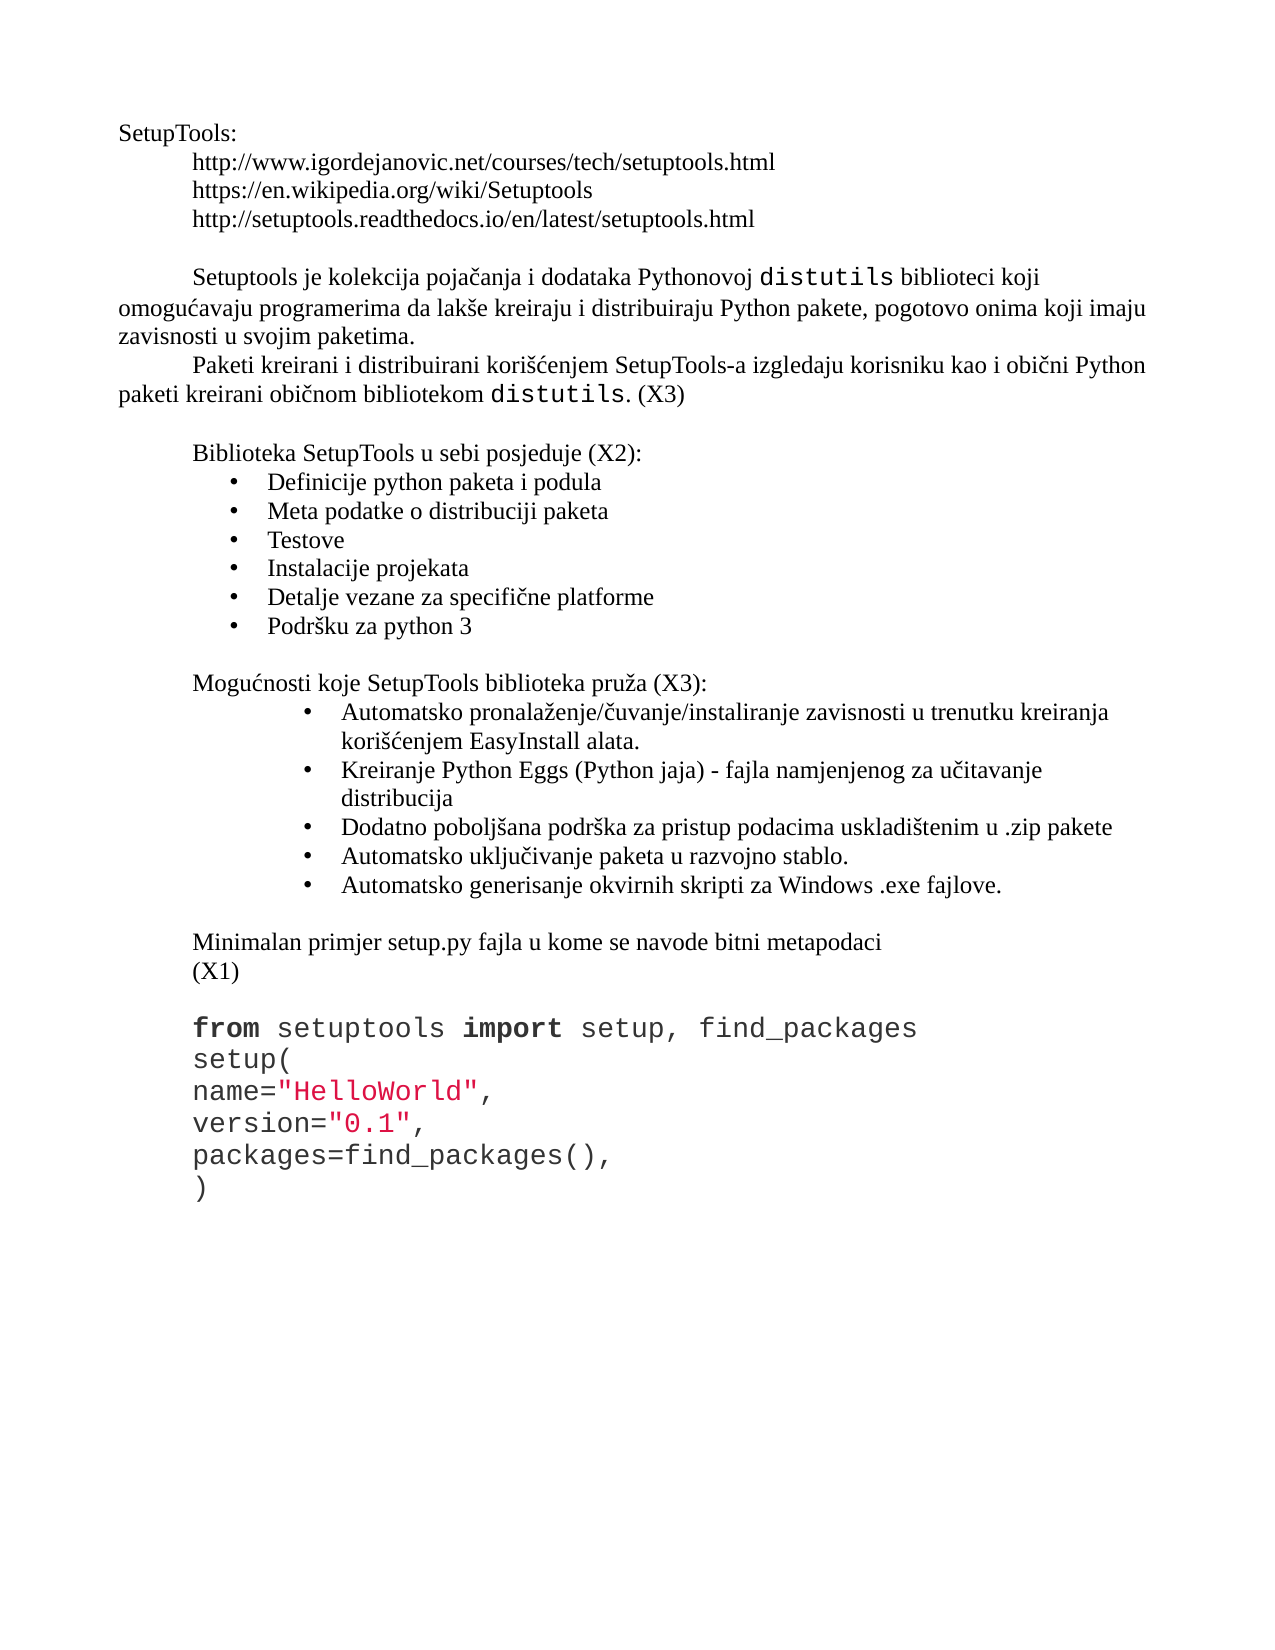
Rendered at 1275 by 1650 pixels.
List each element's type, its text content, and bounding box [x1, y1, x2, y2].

text from setuptools import setup, find_packages [118, 1013, 1157, 1045]
text version="0.1", [118, 1109, 1157, 1141]
list Automatsko pronalaženje/čuvanje/instaliranje zavisnosti u trenutku kreiranja korišćenjem EasyInstall alata. [303, 697, 1157, 755]
text http://www.igordejanovic.net/courses/tech/setuptools.html [118, 147, 1157, 176]
text packages=find_packages(), [118, 1141, 1157, 1173]
text Paketi kreirani i distribuirani korišćenjem SetupTools-a izgledaju korisniku kao i obični Python paketi kreirani običnom bibliotekom distutils. (X3) [118, 350, 1157, 410]
text Minimalan primjer setup.py fajla u kome se navode bitni metapodaci [118, 927, 1157, 956]
list Detalje vezane za specifične platforme [229, 582, 1157, 611]
text Biblioteka SetupTools u sebi posjeduje (X2): [118, 438, 1157, 467]
text (X1) [118, 956, 1157, 985]
list Instalacije projekata [229, 553, 1157, 582]
text name="HelloWorld", [118, 1077, 1157, 1109]
list Definicije python paketa i podula [229, 467, 1157, 496]
text http://setuptools.readthedocs.io/en/latest/setuptools.html [118, 204, 1157, 233]
text Setuptools je kolekcija pojačanja i dodataka Pythonovoj distutils biblioteci koji omogućavaju programerima da lakše kreiraju i distribuiraju Python pakete, pogotovo onima koji imaju zavisnosti u svojim paketima. [118, 262, 1157, 350]
text https://en.wikipedia.org/wiki/Setuptools [118, 176, 1157, 204]
list Kreiranje Python Eggs (Python jaja) - fajla namjenjenog za učitavanje distribucija [303, 755, 1157, 812]
list Testove [229, 525, 1157, 553]
list Podršku za python 3 [229, 611, 1157, 640]
text setup( [118, 1045, 1157, 1077]
list Automatsko uključivanje paketa u razvojno stablo. [303, 841, 1157, 870]
list Meta podatke o distribuciji paketa [229, 496, 1157, 525]
list Dodatno poboljšana podrška za pristup podacima uskladištenim u .zip pakete [303, 812, 1157, 841]
text Mogućnosti koje SetupTools biblioteka pruža (X3): [118, 668, 1157, 697]
list Automatsko generisanje okvirnih skripti za Windows .exe fajlove. [303, 870, 1157, 898]
text ) [118, 1173, 1157, 1205]
text SetupTools: [118, 118, 1157, 147]
